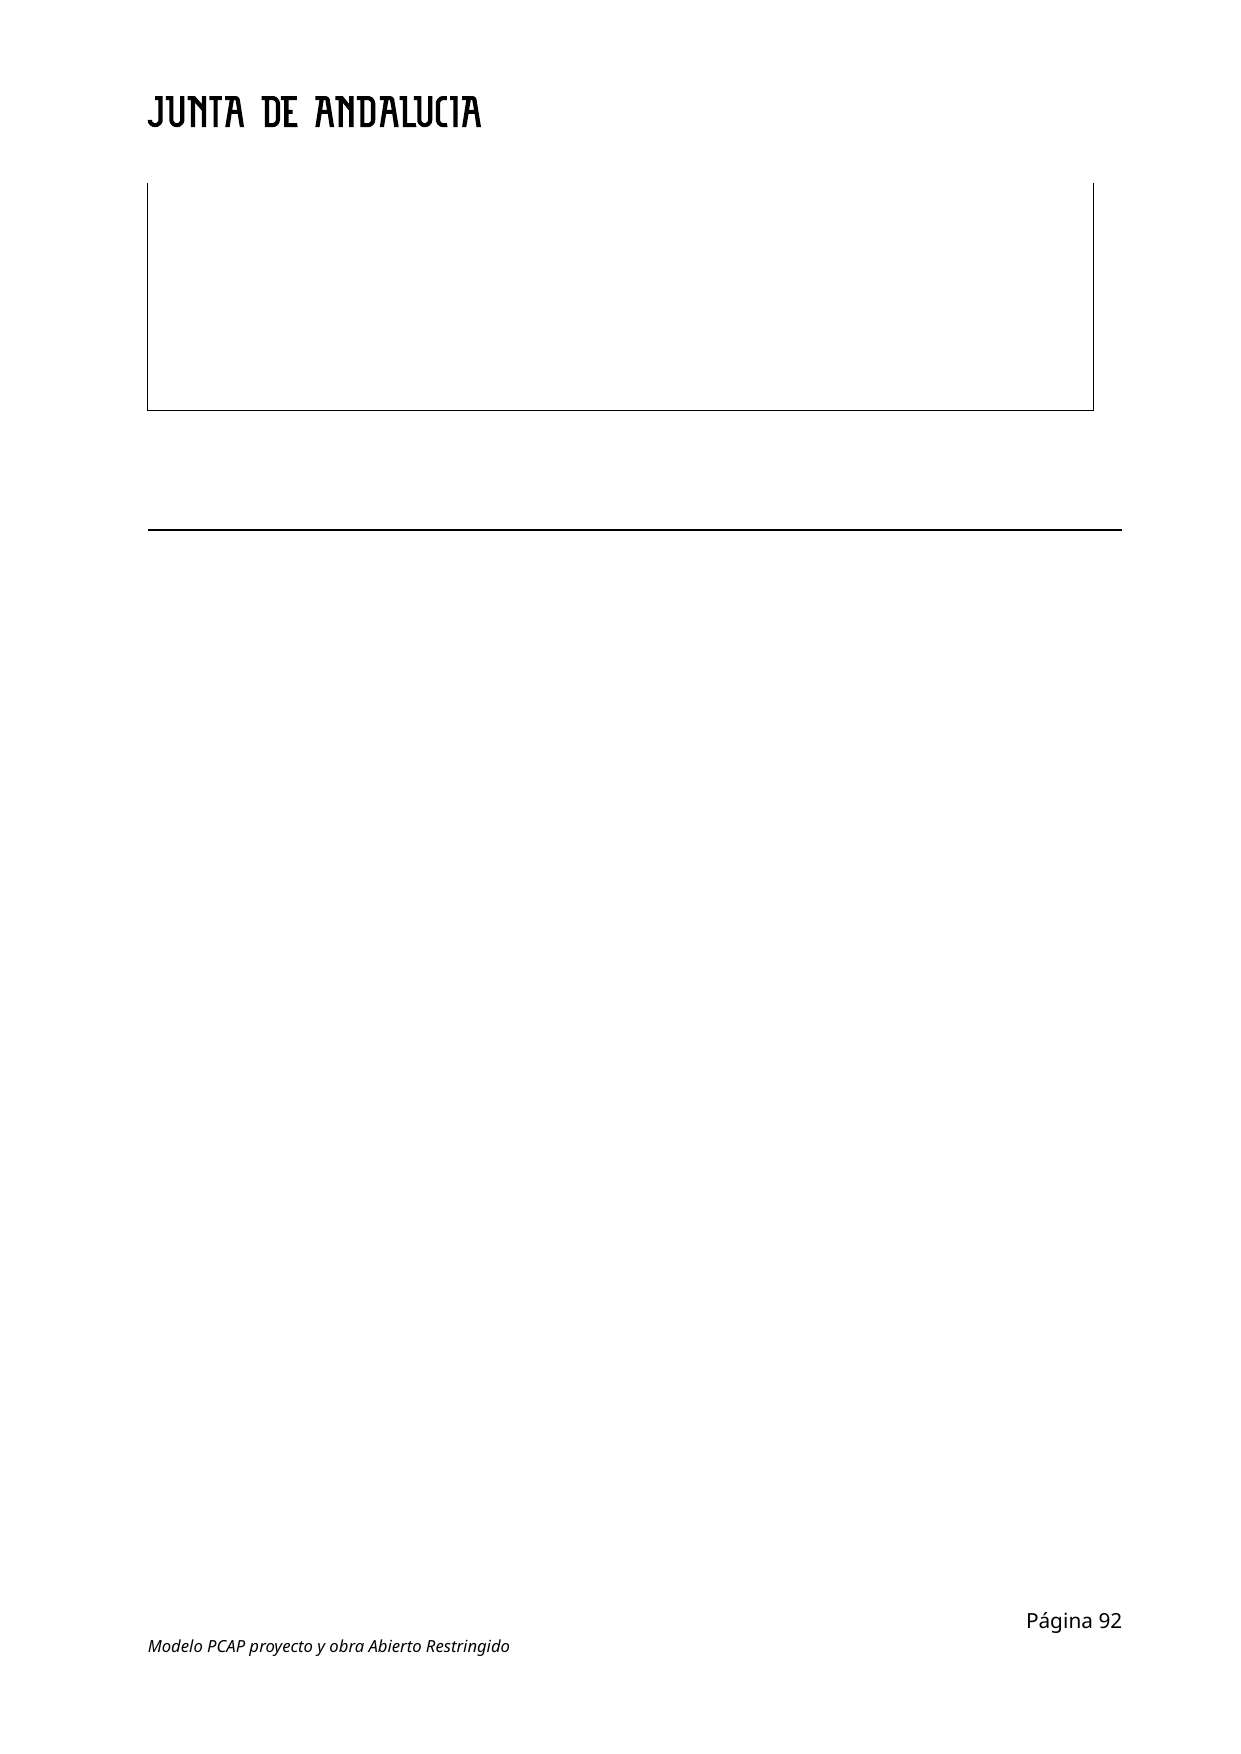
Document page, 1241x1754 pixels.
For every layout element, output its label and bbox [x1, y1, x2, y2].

table_cell [148, 381, 1093, 410]
table_cell [148, 296, 1093, 324]
table_cell [148, 325, 1093, 353]
table_cell [148, 411, 1094, 468]
table_cell [148, 268, 1093, 296]
table_cell [148, 183, 1093, 211]
table_cell [148, 353, 1093, 381]
table_cell [148, 211, 1093, 239]
table_cell [148, 239, 1093, 268]
